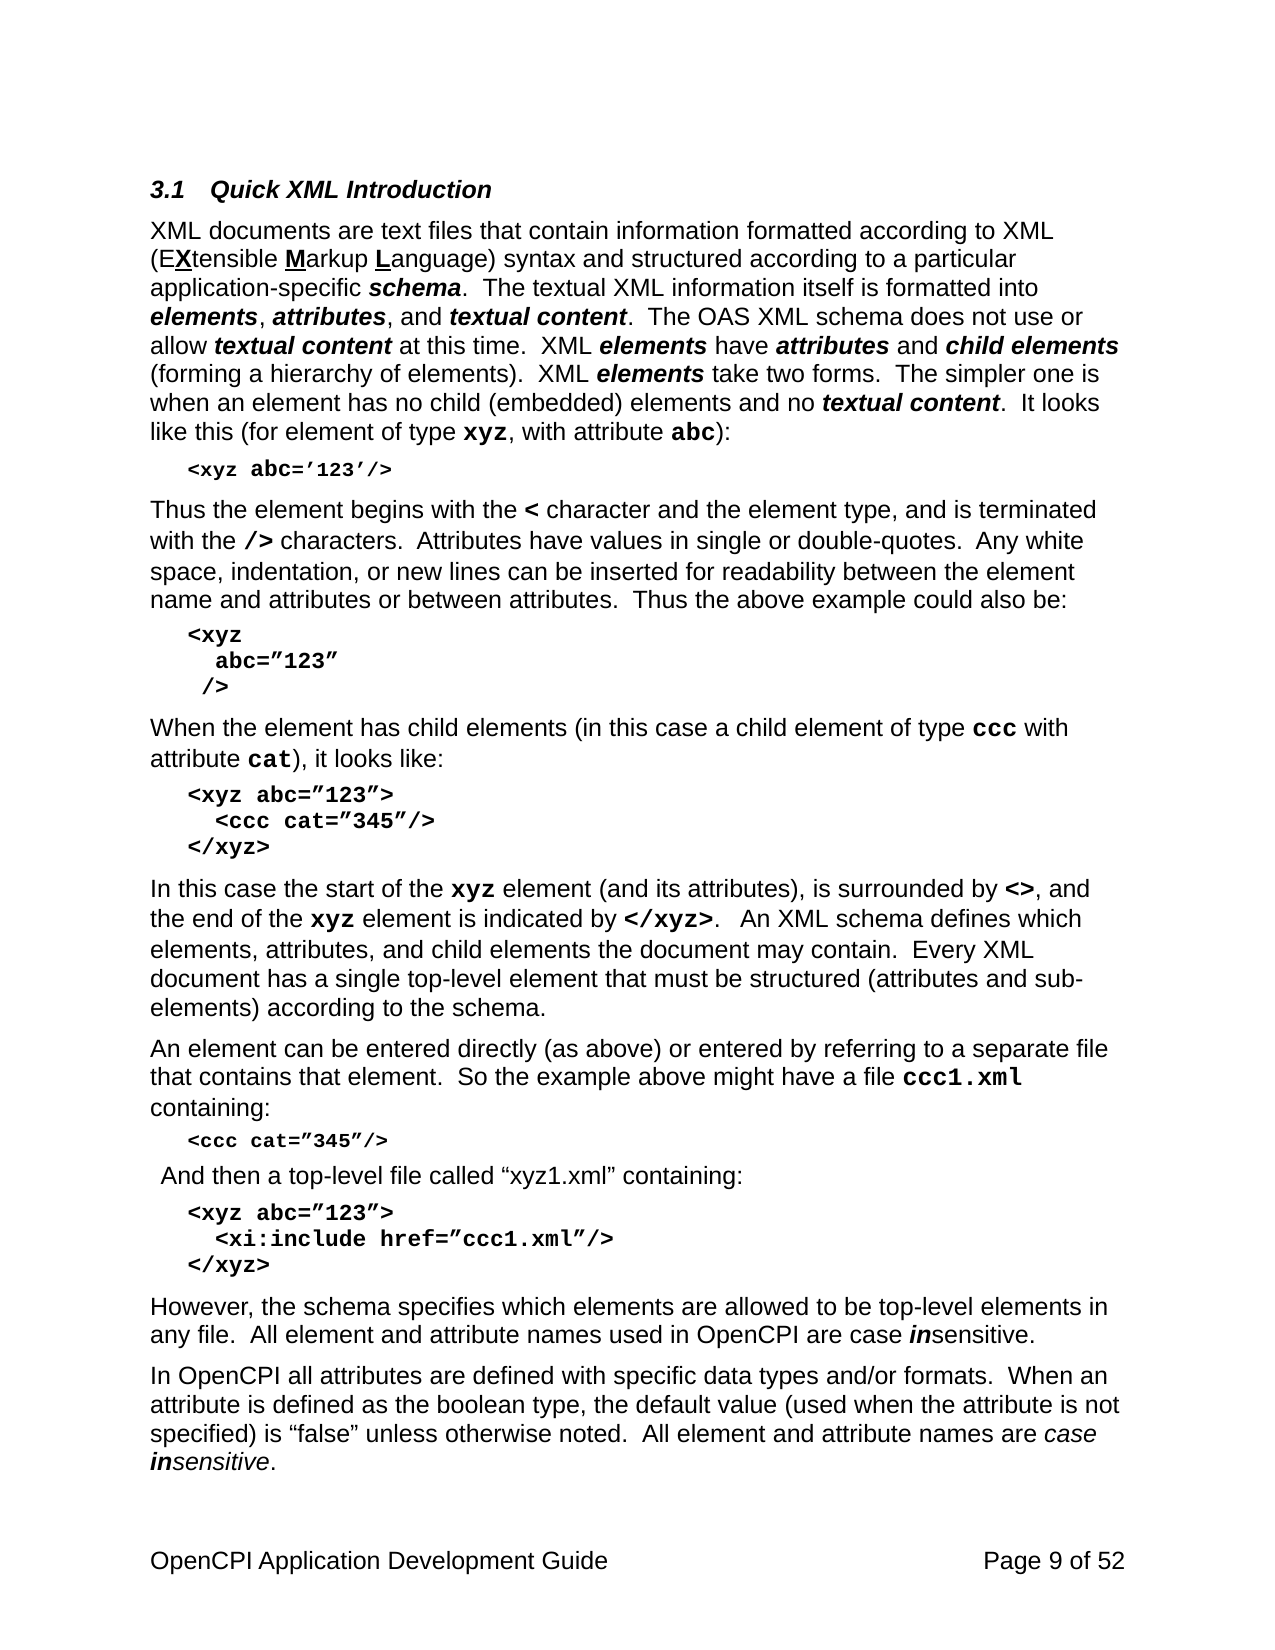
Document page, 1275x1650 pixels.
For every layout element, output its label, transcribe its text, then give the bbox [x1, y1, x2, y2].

text XML documents are text files that contain information formatted according to XML (EXtensible Markup Language) syntax and structured according to a particular application-specific schema. The textual XML information itself is formatted into elements, attributes, and textual content. The OAS XML schema does not use or allow textual content at this time. XML elements have attributes and child elements (forming a hierarchy of elements). XML elements take two forms. The simpler one is when an element has no child (embedded) elements and no textual content. It looks like this (for element of type xyz, with attribute abc): [150, 216, 1125, 448]
text An element can be entered directly (as above) or entered by referring to a separate file that contains that element. So the example above might have a file ccc1.xml containing: [150, 1034, 1125, 1122]
text <ccc cat=”345”/> [187, 1131, 1125, 1153]
subtitle Quick XML Introduction [150, 175, 1125, 204]
text <xyz abc=”123”> <xi:include href=”ccc1.xml”/> </xyz> [187, 1202, 1125, 1279]
text And then a top-level file called “xyz1.xml” containing: [160, 1161, 1125, 1190]
text <xyz abc=”123” /> [187, 623, 1125, 701]
text In this case the start of the xyz element (and its attributes), is surrounded by <>, and the end of the xyz element is indicated by </xyz>. An XML schema defines which elements, attributes, and child elements the document may contain. Every XML document has a single top-level element that must be structured (attributes and sub- elements) according to the schema. [150, 873, 1125, 1022]
text In OpenCPI all attributes are defined with specific data types and/or formats. When an attribute is defined as the boolean type, the default value (used when the attribute is not specified) is “false” unless otherwise noted. All element and attribute names are case insensitive. [150, 1361, 1125, 1476]
text <xyz abc=’123’/> [187, 457, 1125, 483]
text Thus the element begins with the < character and the element type, and is terminated with the /> characters. Attributes have values in single or double-quotes. Any white space, indentation, or new lines can be inserted for readability between the element name and attributes or between attributes. Thus the above example could also be: [150, 495, 1125, 614]
text <xyz abc=”123”> <ccc cat=”345”/> </xyz> [187, 784, 1125, 862]
text However, the schema specifies which elements are allowed to be top-level elements in any file. All element and attribute names used in OpenCPI are case insensitive. [150, 1292, 1125, 1349]
text When the element has child elements (in this case a child element of type ccc with attribute cat), it looks like: [150, 713, 1125, 775]
